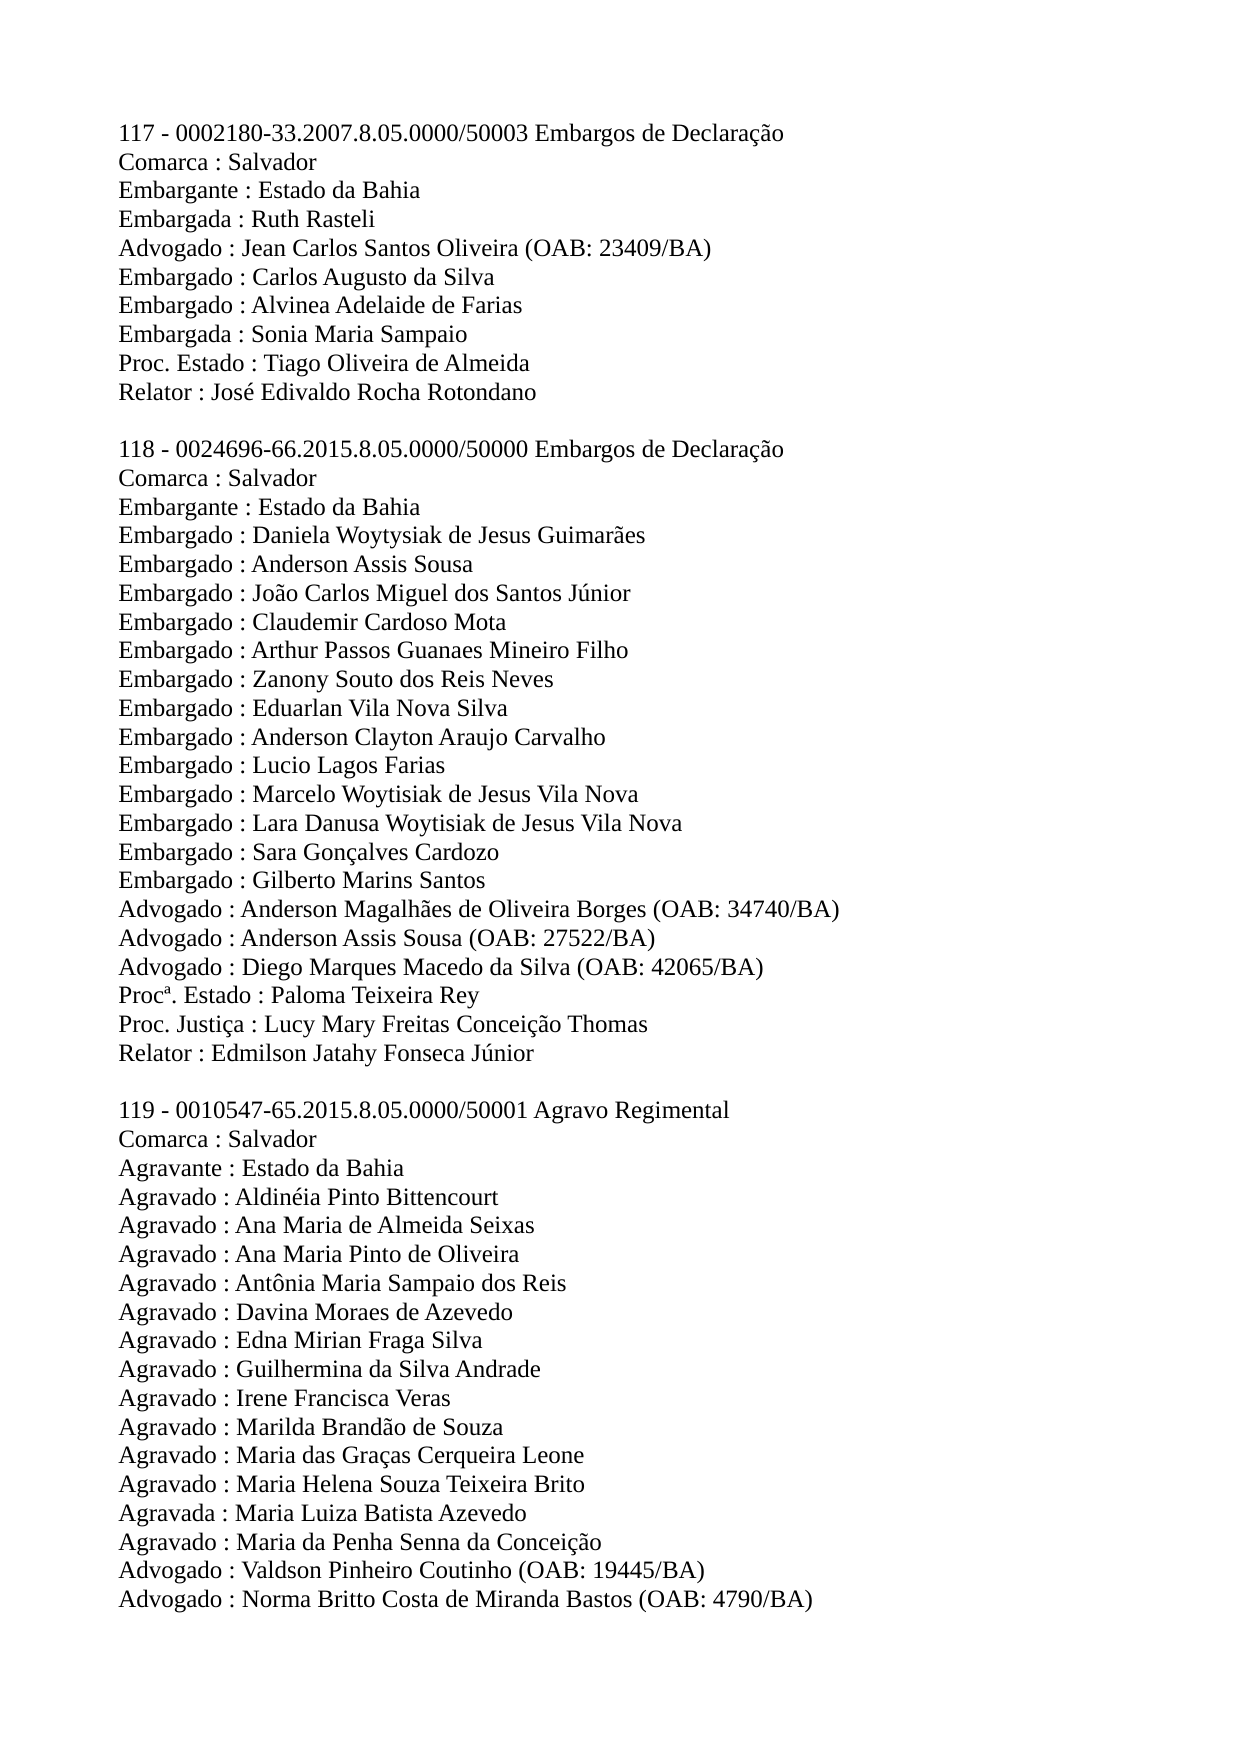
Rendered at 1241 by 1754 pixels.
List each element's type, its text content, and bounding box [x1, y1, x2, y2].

text Advogado : Valdson Pinheiro Coutinho (OAB: 19445/BA) [118, 1556, 1122, 1584]
text Embargante : Estado da Bahia [118, 176, 1122, 204]
text Advogado : Jean Carlos Santos Oliveira (OAB: 23409/BA) [118, 233, 1122, 262]
text Embargado : Daniela Woytysiak de Jesus Guimarães [118, 521, 1122, 549]
text Embargado : Lucio Lagos Farias [118, 751, 1122, 779]
text Embargado : Gilberto Marins Santos [118, 866, 1122, 894]
text Embargado : Anderson Assis Sousa [118, 549, 1122, 578]
text Advogado : Diego Marques Macedo da Silva (OAB: 42065/BA) [118, 952, 1122, 981]
text Comarca : Salvador [118, 463, 1122, 492]
text Agravado : Guilhermina da Silva Andrade [118, 1354, 1122, 1383]
text Agravante : Estado da Bahia [118, 1153, 1122, 1182]
text Embargado : João Carlos Miguel dos Santos Júnior [118, 578, 1122, 607]
text Embargado : Marcelo Woytisiak de Jesus Vila Nova [118, 779, 1122, 808]
text Proc. Justiça : Lucy Mary Freitas Conceição Thomas [118, 1009, 1122, 1038]
text Embargado : Anderson Clayton Araujo Carvalho [118, 722, 1122, 751]
text Embargada : Ruth Rasteli [118, 204, 1122, 233]
text Embargado : Sara Gonçalves Cardozo [118, 837, 1122, 866]
text Agravado : Maria das Graças Cerqueira Leone [118, 1441, 1122, 1469]
text 117 - 0002180-33.2007.8.05.0000/50003 Embargos de Declaração [118, 118, 1122, 147]
text Embargante : Estado da Bahia [118, 492, 1122, 521]
text Advogado : Anderson Magalhães de Oliveira Borges (OAB: 34740/BA) [118, 894, 1122, 923]
text Relator : Edmilson Jatahy Fonseca Júnior [118, 1038, 1122, 1067]
text Agravado : Antônia Maria Sampaio dos Reis [118, 1268, 1122, 1297]
text Advogado : Anderson Assis Sousa (OAB: 27522/BA) [118, 923, 1122, 952]
text Embargado : Alvinea Adelaide de Farias [118, 291, 1122, 319]
text Agravado : Marilda Brandão de Souza [118, 1412, 1122, 1441]
text 118 - 0024696-66.2015.8.05.0000/50000 Embargos de Declaração [118, 434, 1122, 463]
text Comarca : Salvador [118, 1124, 1122, 1153]
text Embargado : Zanony Souto dos Reis Neves [118, 664, 1122, 693]
text Embargado : Lara Danusa Woytisiak de Jesus Vila Nova [118, 808, 1122, 837]
text Embargado : Carlos Augusto da Silva [118, 262, 1122, 291]
text Agravado : Davina Moraes de Azevedo [118, 1297, 1122, 1326]
text Advogado : Norma Britto Costa de Miranda Bastos (OAB: 4790/BA) [118, 1584, 1122, 1613]
text Agravado : Edna Mirian Fraga Silva [118, 1326, 1122, 1354]
text Agravado : Ana Maria de Almeida Seixas [118, 1211, 1122, 1239]
text Relator : José Edivaldo Rocha Rotondano [118, 377, 1122, 406]
text Proc. Estado : Tiago Oliveira de Almeida [118, 348, 1122, 377]
text Embargado : Arthur Passos Guanaes Mineiro Filho [118, 636, 1122, 664]
text Comarca : Salvador [118, 147, 1122, 176]
text Agravado : Maria Helena Souza Teixeira Brito [118, 1469, 1122, 1498]
text Procª. Estado : Paloma Teixeira Rey [118, 981, 1122, 1009]
text Agravado : Ana Maria Pinto de Oliveira [118, 1239, 1122, 1268]
text Agravado : Irene Francisca Veras [118, 1383, 1122, 1412]
text Embargado : Eduarlan Vila Nova Silva [118, 693, 1122, 722]
text Agravada : Maria Luiza Batista Azevedo [118, 1498, 1122, 1527]
text Agravado : Maria da Penha Senna da Conceição [118, 1527, 1122, 1556]
text Embargado : Claudemir Cardoso Mota [118, 607, 1122, 636]
text 119 - 0010547-65.2015.8.05.0000/50001 Agravo Regimental [118, 1096, 1122, 1124]
text Agravado : Aldinéia Pinto Bittencourt [118, 1182, 1122, 1211]
text Embargada : Sonia Maria Sampaio [118, 319, 1122, 348]
